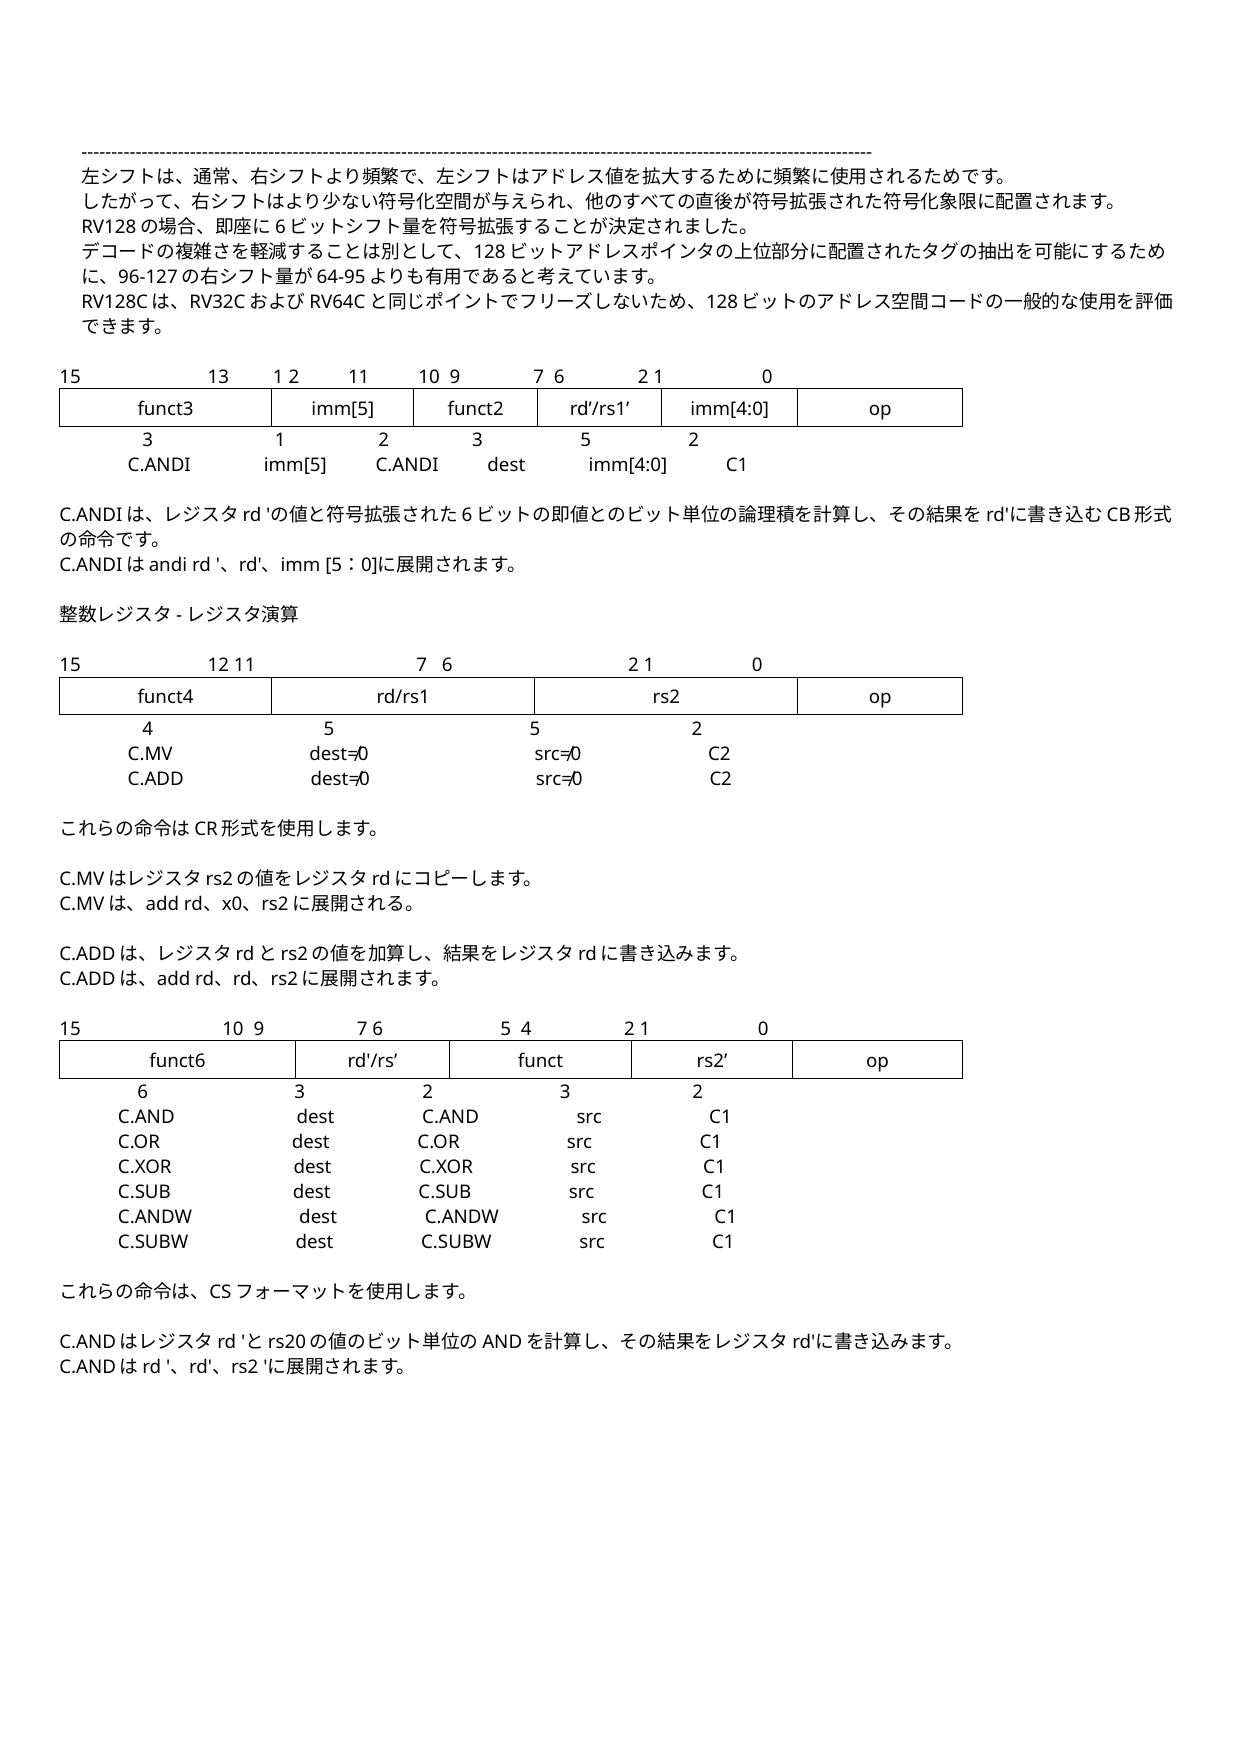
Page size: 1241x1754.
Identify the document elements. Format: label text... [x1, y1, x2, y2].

text C.ADD dest≠0 src≠0 C2 [59, 765, 1181, 790]
table_header rd’/rs1’ [538, 389, 661, 426]
text C.MV dest≠0 src≠0 C2 [59, 740, 1181, 765]
text ----------------------------------------------------------------------------------------------------------------------------------- [81, 138, 1181, 163]
text デコードの複雑さを軽減することは別として、128ビットアドレスポインタの上位部分に配置されたタグの抽出を可能にするために、96-127の右シフト量が64-95よりも有用であると考えています。 [81, 238, 1181, 288]
table_header [963, 677, 1081, 714]
text C.ANDI imm[5] C.ANDI dest imm[4:0] C1 [59, 452, 1181, 477]
text C.ANDはレジスタrd 'とrs20の値のビット単位のANDを計算し、その結果をレジスタrd'に書き込みます。 [59, 1329, 1181, 1354]
table_header funct4 [60, 678, 271, 714]
table_header funct2 [414, 389, 537, 426]
table_header op [798, 389, 962, 426]
text したがって、右シフトはより少ない符号化空間が与えられ、他のすべての直後が符号拡張された符号化象限に配置されます。 [81, 188, 1181, 213]
text C.AND dest C.AND src C1 [59, 1104, 1181, 1129]
text C.ADDは、レジスタrdとrs2の値を加算し、結果をレジスタrdに書き込みます。 [59, 940, 1181, 965]
text これらの命令は、CSフォーマットを使用します。 [59, 1279, 1181, 1304]
text C.OR dest C.OR src C1 [59, 1129, 1181, 1154]
table_header rd/rs1 [272, 678, 534, 714]
table_header rs2 [535, 678, 797, 714]
text C.ADDは、add rd、rd、rs2に展開されます。 [59, 965, 1181, 990]
table_header rs2’ [632, 1041, 792, 1078]
text C.XOR dest C.XOR src C1 [59, 1154, 1181, 1179]
text 3 1 2 3 5 2 [59, 427, 1181, 452]
text C.ANDはrd '、rd'、rs2 'に展開されます。 [59, 1354, 1181, 1379]
table_header funct3 [60, 389, 271, 426]
text C.MVは、add rd、x0、rs2に展開される。 [59, 890, 1181, 915]
text 4 5 5 2 [59, 715, 1181, 740]
table_header op [793, 1041, 962, 1078]
text 15 13 1 2 11 10 9 7 6 2 1 0 [59, 363, 1181, 388]
text 整数レジスタ - レジスタ演算 [59, 602, 1181, 627]
table_header imm[5] [272, 389, 413, 426]
table_header [963, 1040, 1081, 1078]
table_header rd'/rs’ [296, 1041, 449, 1078]
text これらの命令はCR形式を使用します。 [59, 815, 1181, 840]
text C.ANDIは、レジスタrd 'の値と符号拡張された6ビットの即値とのビット単位の論理積を計算し、その結果をrd'に書き込むCB形式の命令です。 [59, 502, 1181, 552]
text 15 12 11 7 6 2 1 0 [59, 652, 1181, 677]
text C.SUB dest C.SUB src C1 [59, 1179, 1181, 1204]
table_header funct [450, 1041, 631, 1078]
table_header [963, 388, 1081, 426]
text 左シフトは、通常、右シフトより頻繁で、左シフトはアドレス値を拡大するために頻繁に使用されるためです。 [81, 163, 1181, 188]
table_header op [798, 678, 962, 714]
text RV128Cは、RV32CおよびRV64Cと同じポイントでフリーズしないため、128ビットのアドレス空間コードの一般的な使用を評価できます。 [81, 288, 1181, 338]
text C.ANDW dest C.ANDW src C1 [59, 1204, 1181, 1229]
text C.ANDIはandi rd '、rd'、imm [5：0]に展開されます。 [59, 552, 1181, 577]
text C.SUBW dest C.SUBW src C1 [59, 1229, 1181, 1254]
table_header funct6 [60, 1041, 295, 1078]
text 6 3 2 3 2 [59, 1079, 1181, 1104]
text C.MVはレジスタrs2の値をレジスタrdにコピーします。 [59, 865, 1181, 890]
text 15 10 9 7 6 5 4 2 1 0 [59, 1015, 1181, 1040]
text RV128の場合、即座に6ビットシフト量を符号拡張することが決定されました。 [81, 213, 1181, 238]
table_header imm[4:0] [662, 389, 797, 426]
